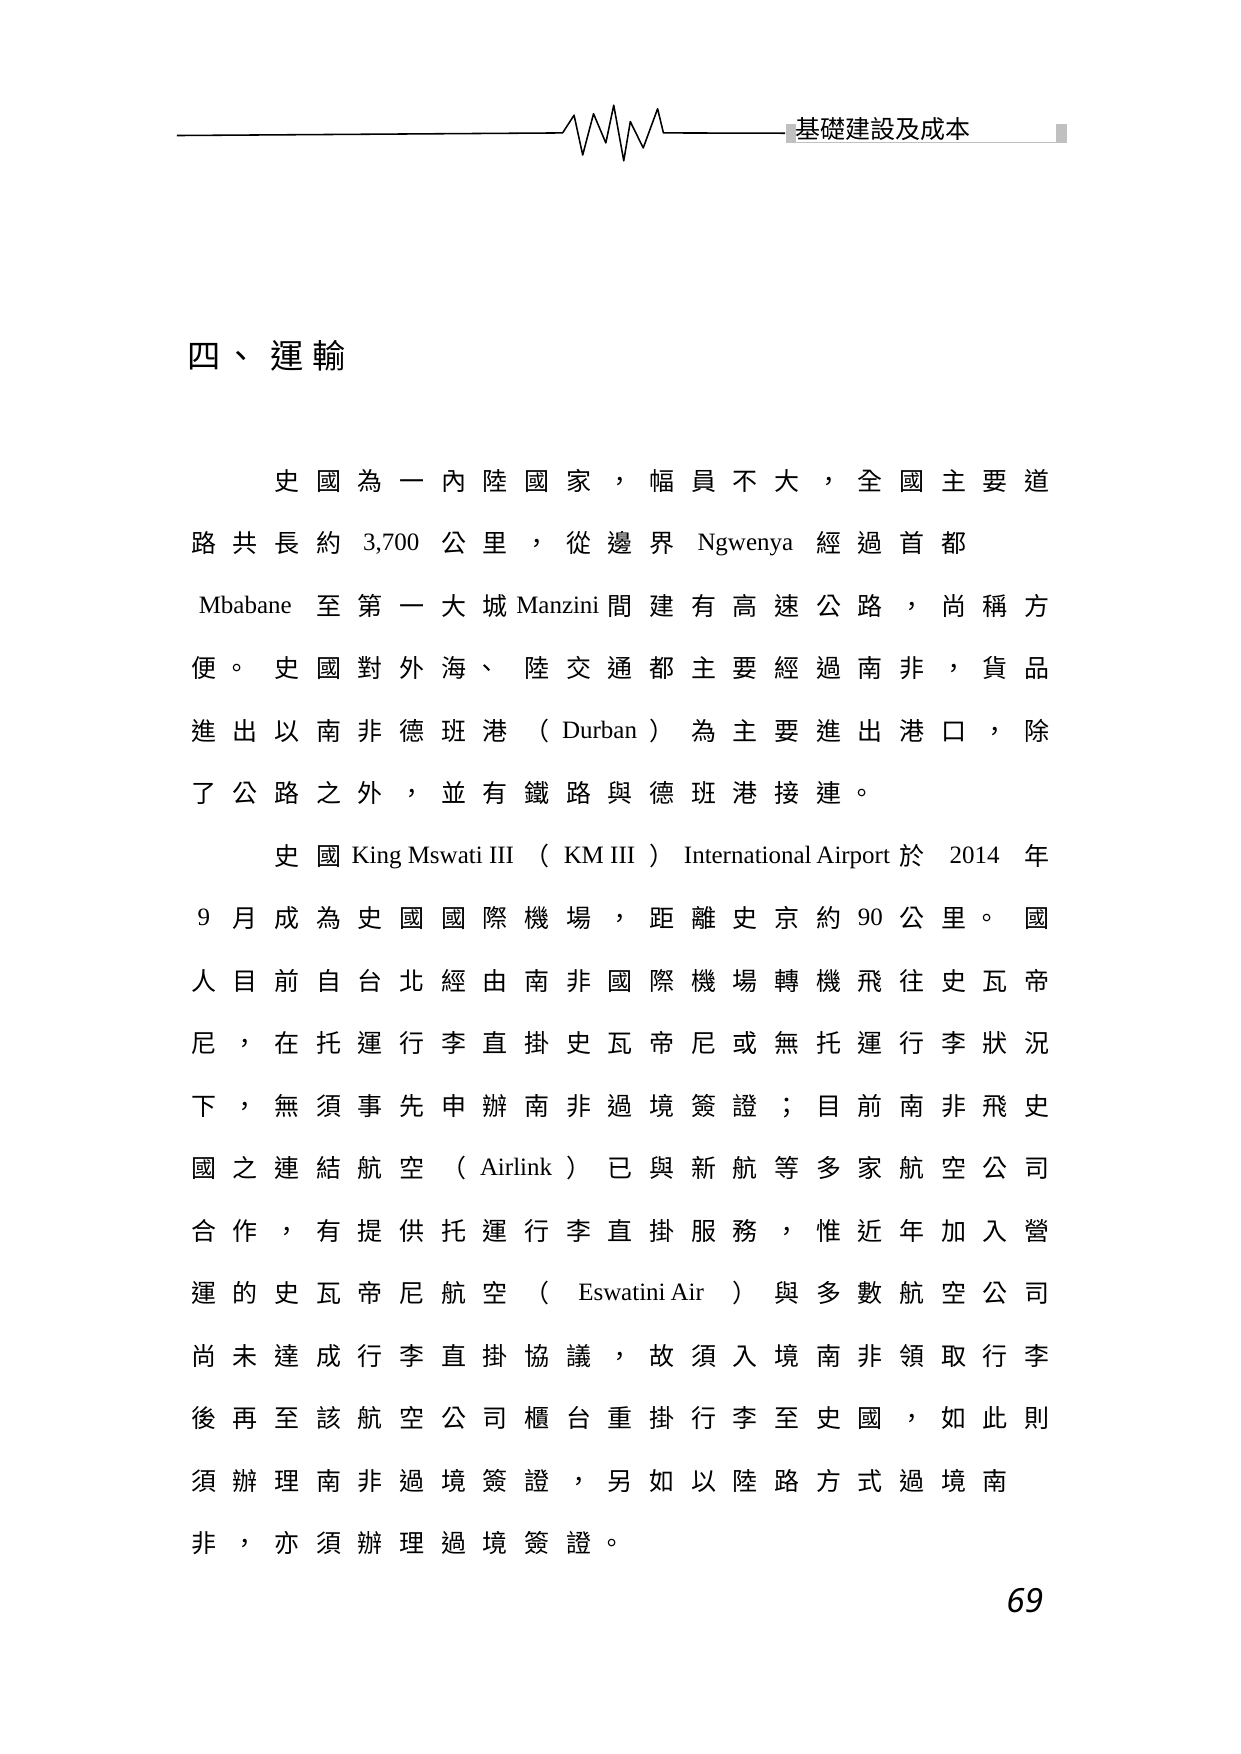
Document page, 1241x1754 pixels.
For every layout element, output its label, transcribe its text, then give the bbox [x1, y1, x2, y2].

text 四、運輸 [183, 313, 1058, 375]
text 史國King Mswati III（KM III）International Airport於2014年9月成為史國國際機場，距離史京約90公里。國人目前自台北經由南非國際機場轉機飛往史瓦帝尼，在托運行李直掛史瓦帝尼或無托運行李狀況下，無須事先申辦南非過境簽證；目前南非飛史國之連結航空（Airlink）已與新航等多家航空公司合作，有提供托運行李直掛服務，惟近年加入營運的史瓦帝尼航空（Eswatini Air）與多數航空公司尚未達成行李直掛協議，故須入境南非領取行李後再至該航空公司櫃台重掛行李至史國，如此則須辦理南非過境簽證，另如以陸路方式過境南非，亦須辦理過境簽證。 [183, 813, 1058, 1563]
text 史國為一內陸國家，幅員不大，全國主要道路共長約3,700公里，從邊界Ngwenya經過首都Mbabane至第一大城Manzini間建有高速公路，尚稱方便。史國對外海、陸交通都主要經過南非，貨品進出以南非德班港（Durban）為主要進出港口，除了公路之外，並有鐵路與德班港接連。 [183, 438, 1058, 813]
